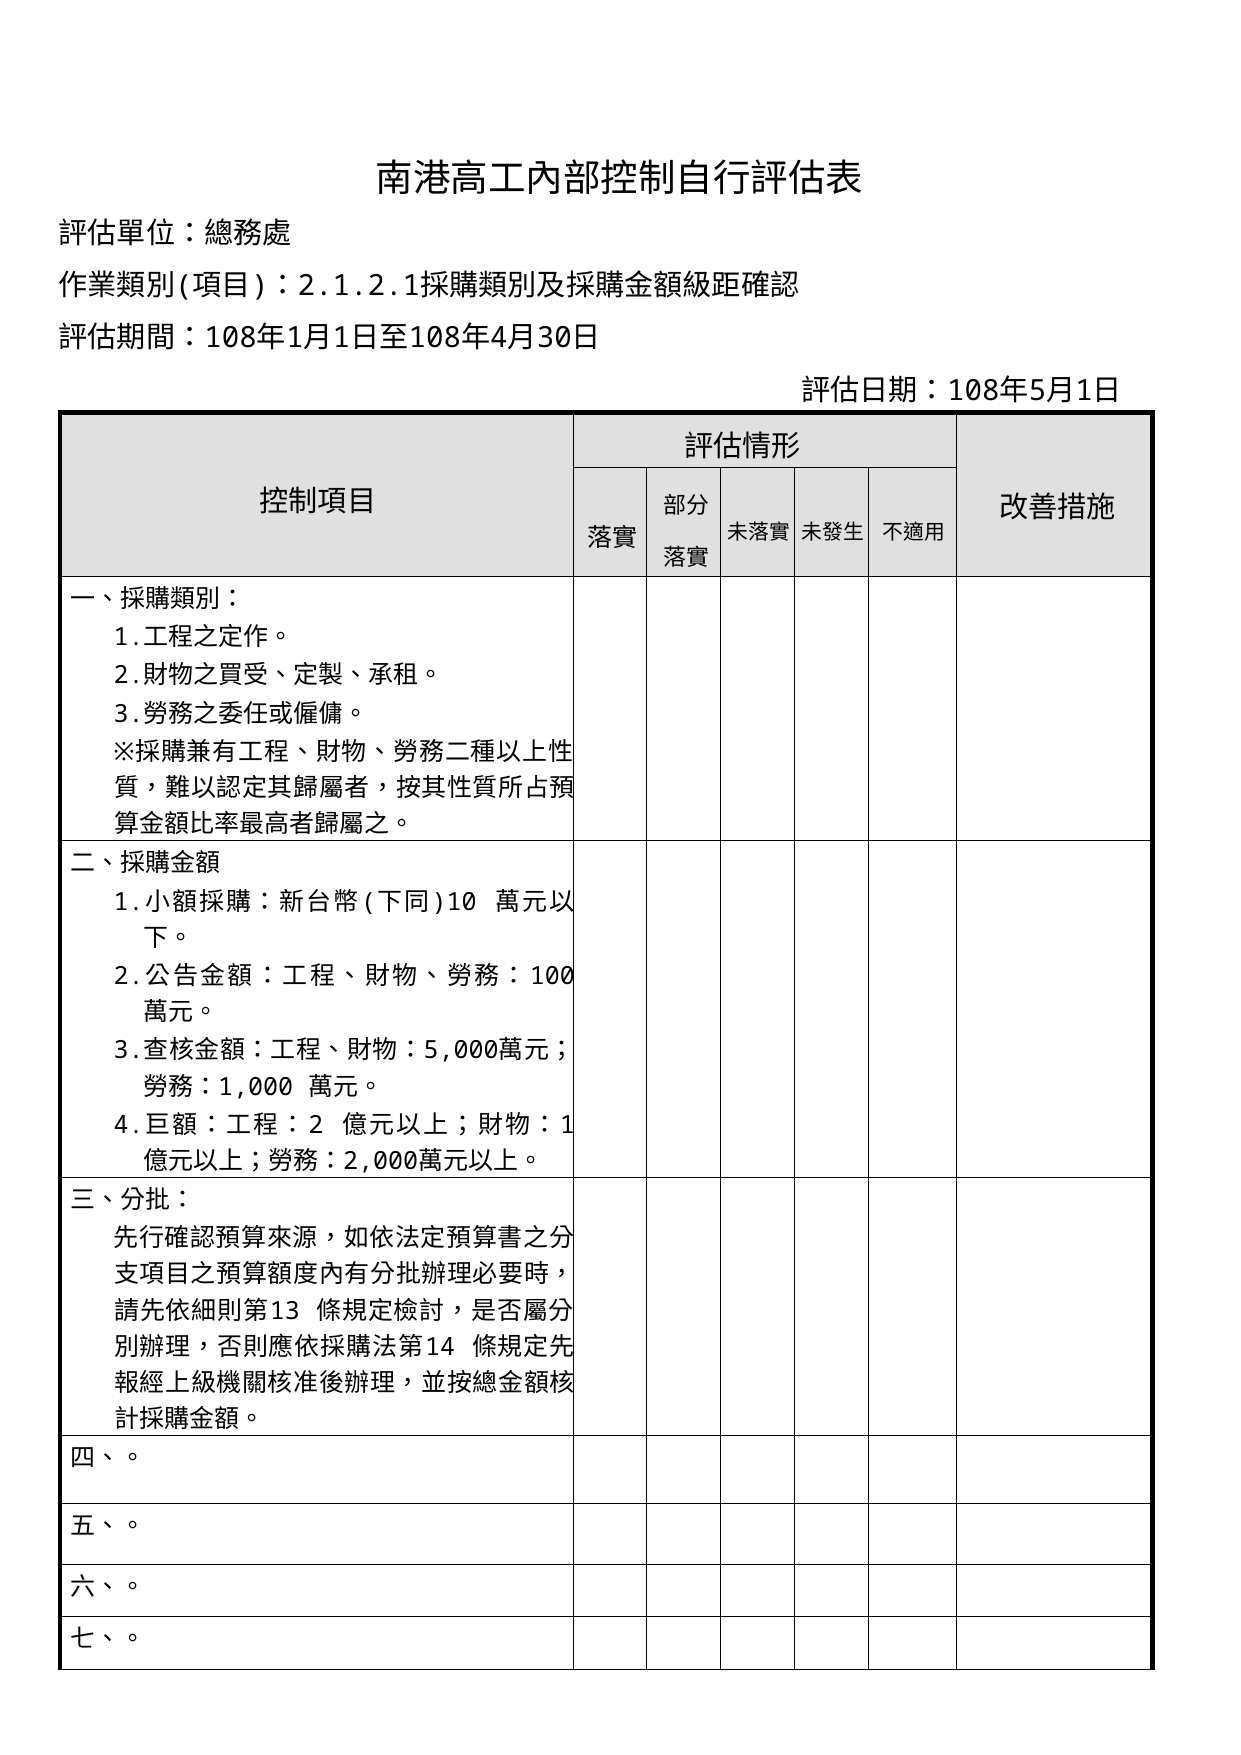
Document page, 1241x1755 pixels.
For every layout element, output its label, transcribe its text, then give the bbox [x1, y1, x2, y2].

table_cell [869, 1178, 956, 1435]
table_cell [957, 1178, 1150, 1435]
table_cell [574, 1617, 646, 1669]
table_cell [721, 577, 794, 840]
table_cell [957, 841, 1150, 1177]
table_cell [795, 1617, 868, 1669]
table_cell [721, 1617, 794, 1669]
table_cell [574, 577, 646, 840]
table_cell [647, 1565, 720, 1616]
table_cell [721, 1436, 794, 1503]
table_cell [957, 1504, 1150, 1563]
table_cell [795, 1565, 868, 1616]
table_cell [647, 841, 720, 1177]
table_cell [795, 577, 868, 840]
table_header 評估情形 [574, 415, 956, 467]
table_cell [574, 841, 646, 1177]
table_cell [957, 577, 1150, 840]
text 作業類別(項目)：2.1.2.1採購類別及採購金額級距確認 [58, 254, 1180, 306]
table_cell [795, 1436, 868, 1503]
table_cell 二、採購金額 1.小額採購：新台幣(下同)10 萬元以下。 2.公告金額：工程、財物、勞務：100 萬元。 3.查核金額：工程、財物：5,000萬元；勞務：1,000 萬元。 4.巨額：工程：2 億元以上；財物：1 億元以上；勞務：2,000萬元以上。 [62, 841, 573, 1177]
table_cell [647, 1436, 720, 1503]
table_cell [574, 1178, 646, 1435]
table_cell [574, 1565, 646, 1616]
table_cell [869, 1565, 956, 1616]
table_cell [957, 1436, 1150, 1503]
table_header 控制項目 [62, 415, 573, 576]
table_cell [574, 1504, 646, 1563]
table_cell [795, 1178, 868, 1435]
table_cell 不適用 [869, 468, 956, 576]
table_cell 落實 [574, 468, 646, 576]
table_cell [795, 1504, 868, 1563]
table_cell 四、。 [62, 1436, 573, 1503]
table_cell 未落實 [721, 468, 794, 576]
table_cell 六、。 [62, 1565, 573, 1616]
table_cell [721, 1565, 794, 1616]
table_cell [869, 1617, 956, 1669]
table_cell [647, 1504, 720, 1563]
table_header 改善措施 [957, 415, 1150, 576]
table_cell 部分 落實 [647, 468, 720, 576]
table_cell [574, 1436, 646, 1503]
table_cell [869, 1504, 956, 1563]
table_cell [647, 577, 720, 840]
table_cell [957, 1565, 1150, 1616]
table_cell 三、分批： 先行確認預算來源，如依法定預算書之分支項目之預算額度內有分批辦理必要時，請先依細則第13 條規定檢討，是否屬分別辦理，否則應依採購法第14 條規定先報經上級機關核准後辦理，並按總金額核計採購金額。 [62, 1178, 573, 1435]
text 評估期間：108年1月1日至108年4月30日 [58, 306, 1180, 358]
table_cell [869, 1436, 956, 1503]
table_cell 一、採購類別： 1.工程之定作。 2.財物之買受、定製、承租。 3.勞務之委任或僱傭。 ※採購兼有工程、財物、勞務二種以上性質，難以認定其歸屬者，按其性質所占預算金額比率最高者歸屬之。 [62, 577, 573, 840]
table_cell [721, 841, 794, 1177]
table_cell 七、。 [62, 1617, 573, 1669]
text 評估日期：108年5月1日 [801, 358, 1180, 410]
table_cell [869, 577, 956, 840]
table_cell [721, 1504, 794, 1563]
table_cell [647, 1617, 720, 1669]
table_cell [795, 841, 868, 1177]
text 評估單位：總務處 [58, 202, 1180, 254]
table_cell [721, 1178, 794, 1435]
table_cell [647, 1178, 720, 1435]
text 南港高工內部控制自行評估表 [58, 150, 1180, 202]
table_cell [957, 1617, 1150, 1669]
table_cell 五、。 [62, 1504, 573, 1563]
table_cell 未發生 [795, 468, 868, 576]
table_cell [869, 841, 956, 1177]
